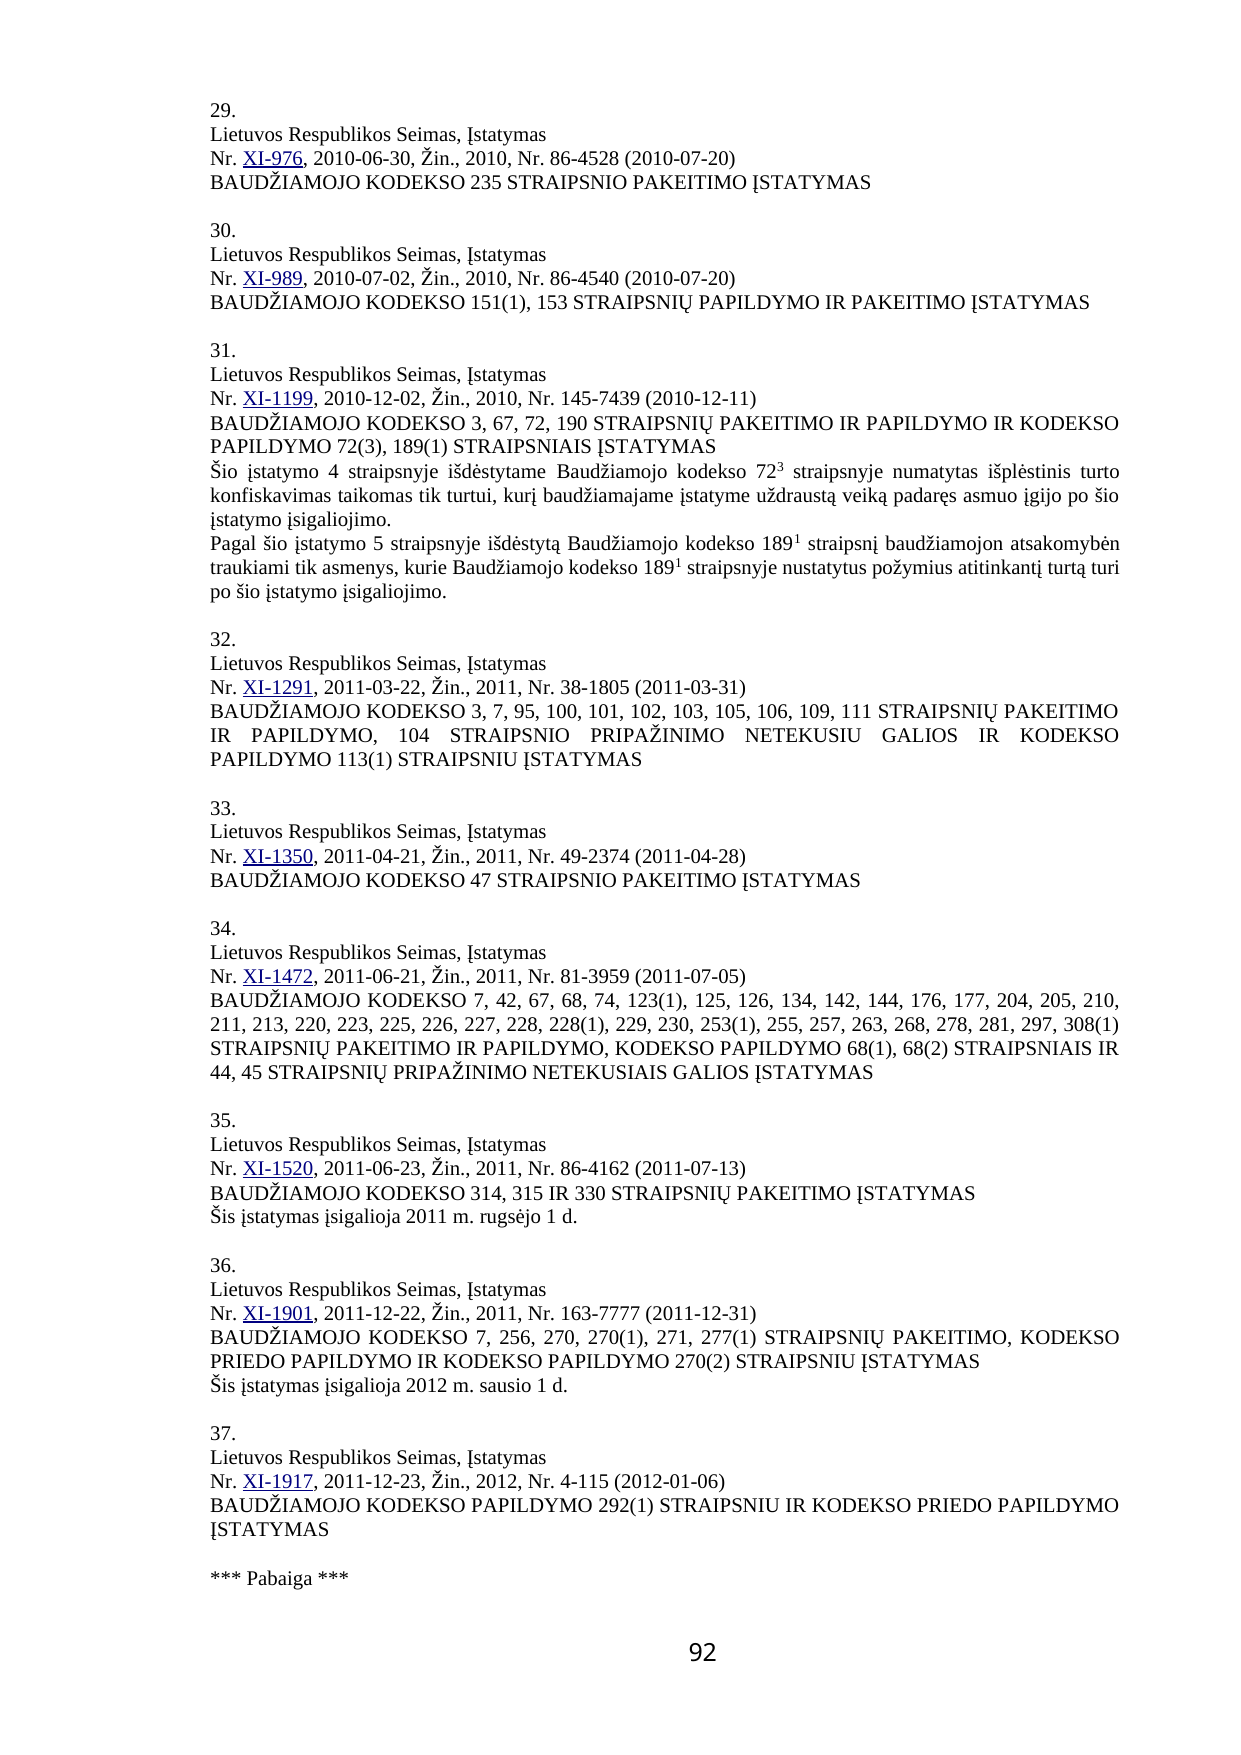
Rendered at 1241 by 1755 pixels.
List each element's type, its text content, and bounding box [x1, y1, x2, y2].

text BAUDŽIAMOJO KODEKSO 7, 256, 270, 270(1), 271, 277(1) STRAIPSNIŲ PAKEITIMO, KODEKSO PRIEDO PAPILDYMO IR KODEKSO PAPILDYMO 270(2) STRAIPSNIU ĮSTATYMAS [210, 1325, 1120, 1373]
text BAUDŽIAMOJO KODEKSO 3, 7, 95, 100, 101, 102, 103, 105, 106, 109, 111 STRAIPSNIŲ PAKEITIMO IR PAPILDYMO, 104 STRAIPSNIO PRIPAŽINIMO NETEKUSIU GALIOS IR KODEKSO PAPILDYMO 113(1) STRAIPSNIU ĮSTATYMAS [210, 699, 1120, 771]
text 31. [210, 338, 1120, 362]
text Lietuvos Respublikos Seimas, Įstatymas [210, 122, 1120, 146]
text 35. [210, 1108, 1120, 1132]
text 33. [210, 795, 1120, 819]
text 29. [210, 98, 1120, 122]
text Lietuvos Respublikos Seimas, Įstatymas [210, 1445, 1120, 1469]
text Nr. XI-1350, 2011-04-21, Žin., 2011, Nr. 49-2374 (2011-04-28) [210, 843, 1120, 868]
text Lietuvos Respublikos Seimas, Įstatymas [210, 362, 1120, 386]
text Lietuvos Respublikos Seimas, Įstatymas [210, 1132, 1120, 1156]
text Lietuvos Respublikos Seimas, Įstatymas [210, 819, 1120, 843]
text BAUDŽIAMOJO KODEKSO 314, 315 IR 330 STRAIPSNIŲ PAKEITIMO ĮSTATYMAS [210, 1180, 1120, 1204]
text 30. [210, 218, 1120, 242]
text Šio įstatymo 4 straipsnyje išdėstytame Baudžiamojo kodekso 723 straipsnyje numatytas išplėstinis turto konfiskavimas taikomas tik turtui, kurį baudžiamajame įstatyme uždraustą veiką padaręs asmuo įgijo po šio įstatymo įsigaliojimo. [210, 458, 1120, 531]
text Nr. XI-1901, 2011-12-22, Žin., 2011, Nr. 163-7777 (2011-12-31) [210, 1301, 1120, 1325]
text Nr. XI-1520, 2011-06-23, Žin., 2011, Nr. 86-4162 (2011-07-13) [210, 1156, 1120, 1180]
text 37. [210, 1421, 1120, 1445]
text Lietuvos Respublikos Seimas, Įstatymas [210, 242, 1120, 266]
text Lietuvos Respublikos Seimas, Įstatymas [210, 1277, 1120, 1301]
text Lietuvos Respublikos Seimas, Įstatymas [210, 651, 1120, 675]
text BAUDŽIAMOJO KODEKSO 235 STRAIPSNIO PAKEITIMO ĮSTATYMAS [210, 170, 1120, 194]
text Nr. XI-1917, 2011-12-23, Žin., 2012, Nr. 4-115 (2012-01-06) [210, 1469, 1120, 1493]
text 36. [210, 1253, 1120, 1277]
text BAUDŽIAMOJO KODEKSO 151(1), 153 STRAIPSNIŲ PAPILDYMO IR PAKEITIMO ĮSTATYMAS [210, 290, 1120, 314]
text Šis įstatymas įsigalioja 2011 m. rugsėjo 1 d. [210, 1204, 1120, 1228]
text 34. [210, 916, 1120, 940]
text BAUDŽIAMOJO KODEKSO 3, 67, 72, 190 STRAIPSNIŲ PAKEITIMO IR PAPILDYMO IR KODEKSO PAPILDYMO 72(3), 189(1) STRAIPSNIAIS ĮSTATYMAS [210, 410, 1120, 458]
text *** Pabaiga *** [210, 1565, 1120, 1589]
text Nr. XI-976, 2010-06-30, Žin., 2010, Nr. 86-4528 (2010-07-20) [210, 146, 1120, 170]
text Šis įstatymas įsigalioja 2012 m. sausio 1 d. [210, 1373, 1120, 1397]
text BAUDŽIAMOJO KODEKSO PAPILDYMO 292(1) STRAIPSNIU IR KODEKSO PRIEDO PAPILDYMO ĮSTATYMAS [210, 1493, 1120, 1541]
text Nr. XI-1291, 2011-03-22, Žin., 2011, Nr. 38-1805 (2011-03-31) [210, 675, 1120, 699]
text Nr. XI-989, 2010-07-02, Žin., 2010, Nr. 86-4540 (2010-07-20) [210, 266, 1120, 290]
text BAUDŽIAMOJO KODEKSO 47 STRAIPSNIO PAKEITIMO ĮSTATYMAS [210, 868, 1120, 892]
text 32. [210, 627, 1120, 651]
text BAUDŽIAMOJO KODEKSO 7, 42, 67, 68, 74, 123(1), 125, 126, 134, 142, 144, 176, 177, 204, 205, 210, 211, 213, 220, 223, 225, 226, 227, 228, 228(1), 229, 230, 253(1), 255, 257, 263, 268, 278, 281, 297, 308(1) STRAIPSNIŲ PAKEITIMO IR PAPILDYMO, KODEKSO PAPILDYMO 68(1), 68(2) STRAIPSNIAIS IR 44, 45 STRAIPSNIŲ PRIPAŽINIMO NETEKUSIAIS GALIOS ĮSTATYMAS [210, 988, 1120, 1084]
text Nr. XI-1472, 2011-06-21, Žin., 2011, Nr. 81-3959 (2011-07-05) [210, 964, 1120, 988]
text Pagal šio įstatymo 5 straipsnyje išdėstytą Baudžiamojo kodekso 1891 straipsnį baudžiamojon atsakomybėn traukiami tik asmenys, kurie Baudžiamojo kodekso 1891 straipsnyje nustatytus požymius atitinkantį turtą turi po šio įstatymo įsigaliojimo. [210, 531, 1120, 603]
text Lietuvos Respublikos Seimas, Įstatymas [210, 940, 1120, 964]
text Nr. XI-1199, 2010-12-02, Žin., 2010, Nr. 145-7439 (2010-12-11) [210, 386, 1120, 410]
